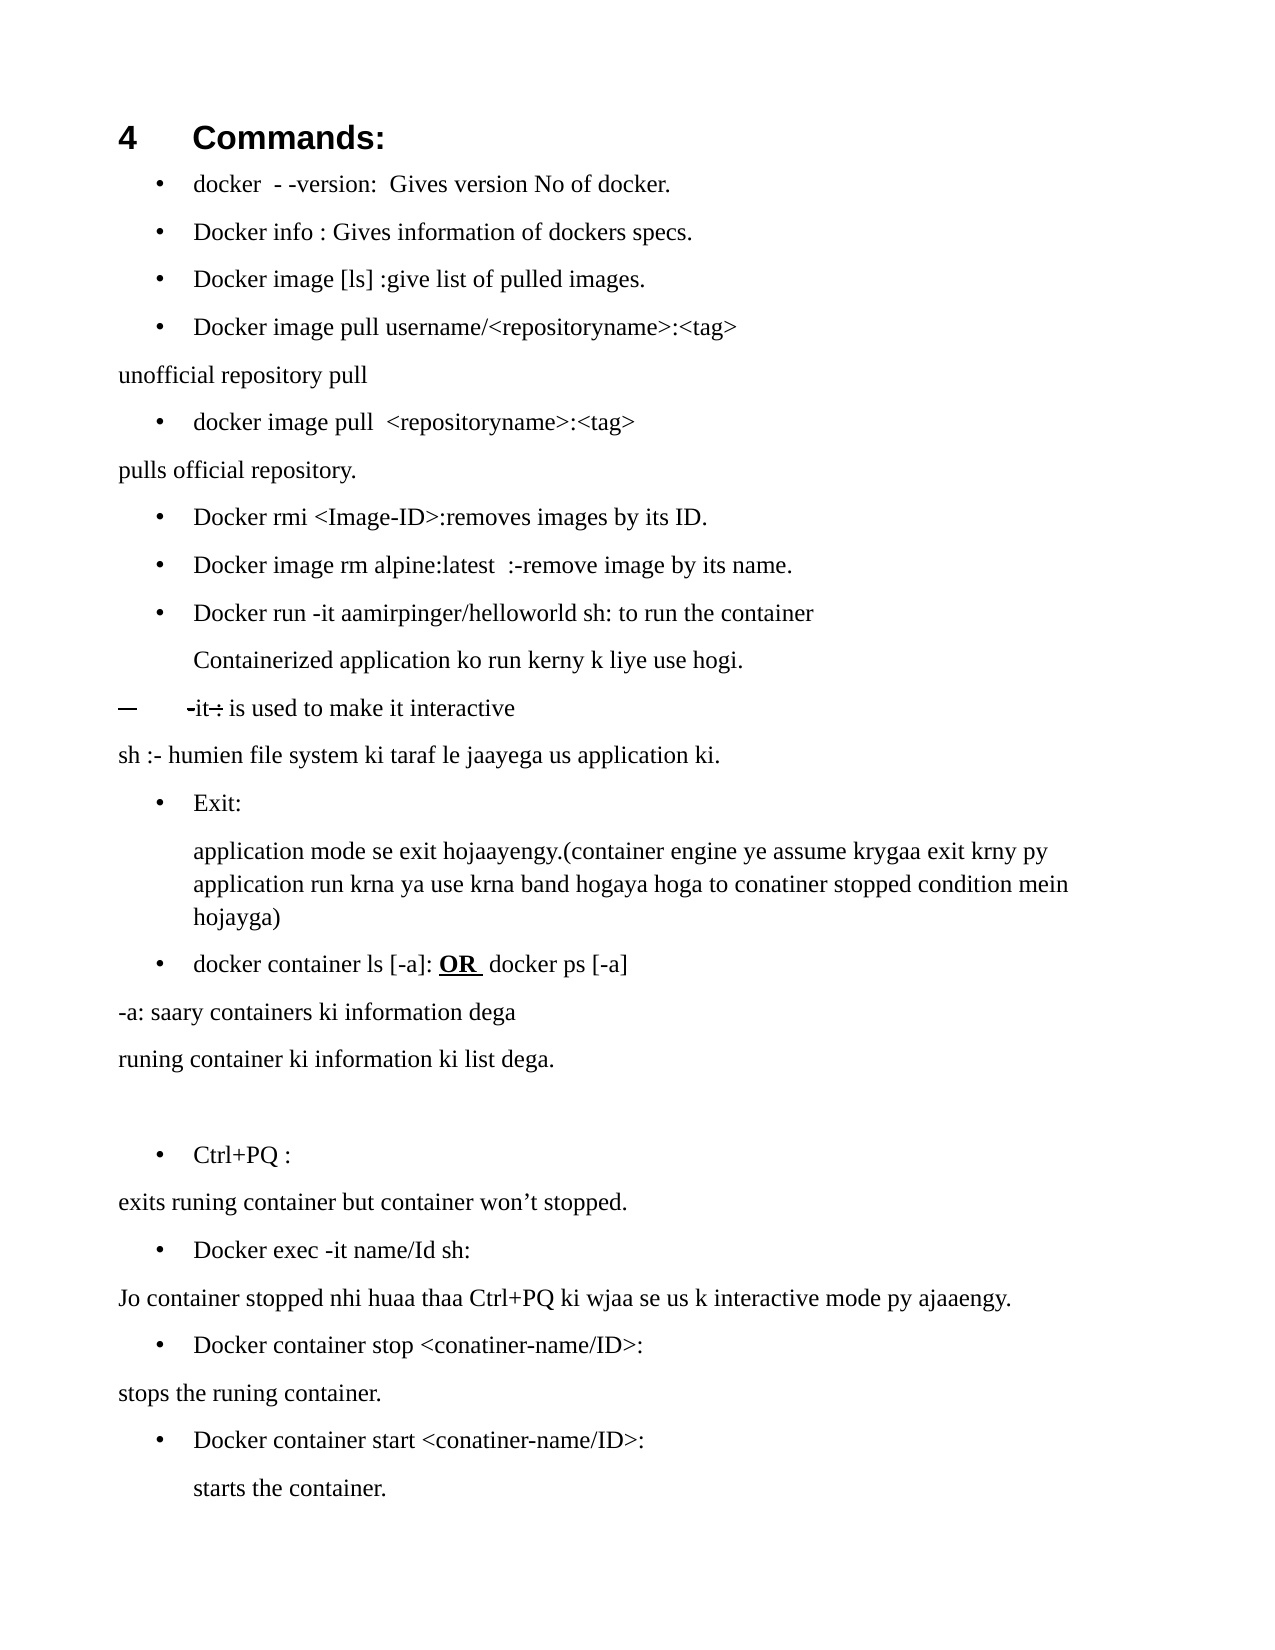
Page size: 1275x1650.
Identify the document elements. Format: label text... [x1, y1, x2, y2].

text unofficial repository pull [118, 360, 1157, 388]
list Ctrl+PQ : [156, 1140, 1157, 1168]
subtitle Commands: [118, 118, 1157, 157]
list Containerized application ko run kerny k liye use hogi. [156, 645, 1157, 674]
text Jo container stopped nhi huaa thaa Ctrl+PQ ki wjaa se us k interactive mode py ajaaengy. [118, 1283, 1157, 1311]
list Docker info : Gives information of dockers specs. [156, 217, 1157, 246]
list Docker container stop <conatiner-name/ID>: [156, 1330, 1157, 1359]
list Exit: [156, 788, 1157, 817]
list Docker exec -it name/Id sh: [156, 1235, 1157, 1264]
list Docker image pull username/<repositoryname>:<tag> [156, 312, 1157, 341]
list starts the container. [156, 1473, 1157, 1502]
text exits runing container but container won’t stopped. [118, 1187, 1157, 1216]
list docker container ls [-a]: OR docker ps [-a] [156, 949, 1157, 978]
list Docker run -it aamirpinger/helloworld sh: to run the container [156, 598, 1157, 626]
list application mode se exit hojaayengy.(container engine ye assume krygaa exit krny py application run krna ya use krna band hogaya hoga to conatiner stopped condition mein hojayga) [156, 836, 1157, 931]
text -a: saary containers ki information dega [118, 997, 1157, 1026]
list Docker container start <conatiner-name/ID>: [156, 1425, 1157, 1454]
text stops the runing container. [118, 1378, 1157, 1407]
text -it : is used to make it interactive [118, 693, 1157, 722]
list Docker image rm alpine:latest :-remove image by its name. [156, 550, 1157, 579]
list Docker rmi <Image-ID>:removes images by its ID. [156, 502, 1157, 531]
text sh :- humien file system ki taraf le jaayega us application ki. [118, 741, 1157, 769]
list docker image pull <repositoryname>:<tag> [156, 407, 1157, 436]
list docker - -version: Gives version No of docker. [156, 169, 1157, 198]
list Docker image [ls] :give list of pulled images. [156, 264, 1157, 293]
text runing container ki information ki list dega. [118, 1044, 1157, 1073]
text pulls official repository. [118, 455, 1157, 484]
